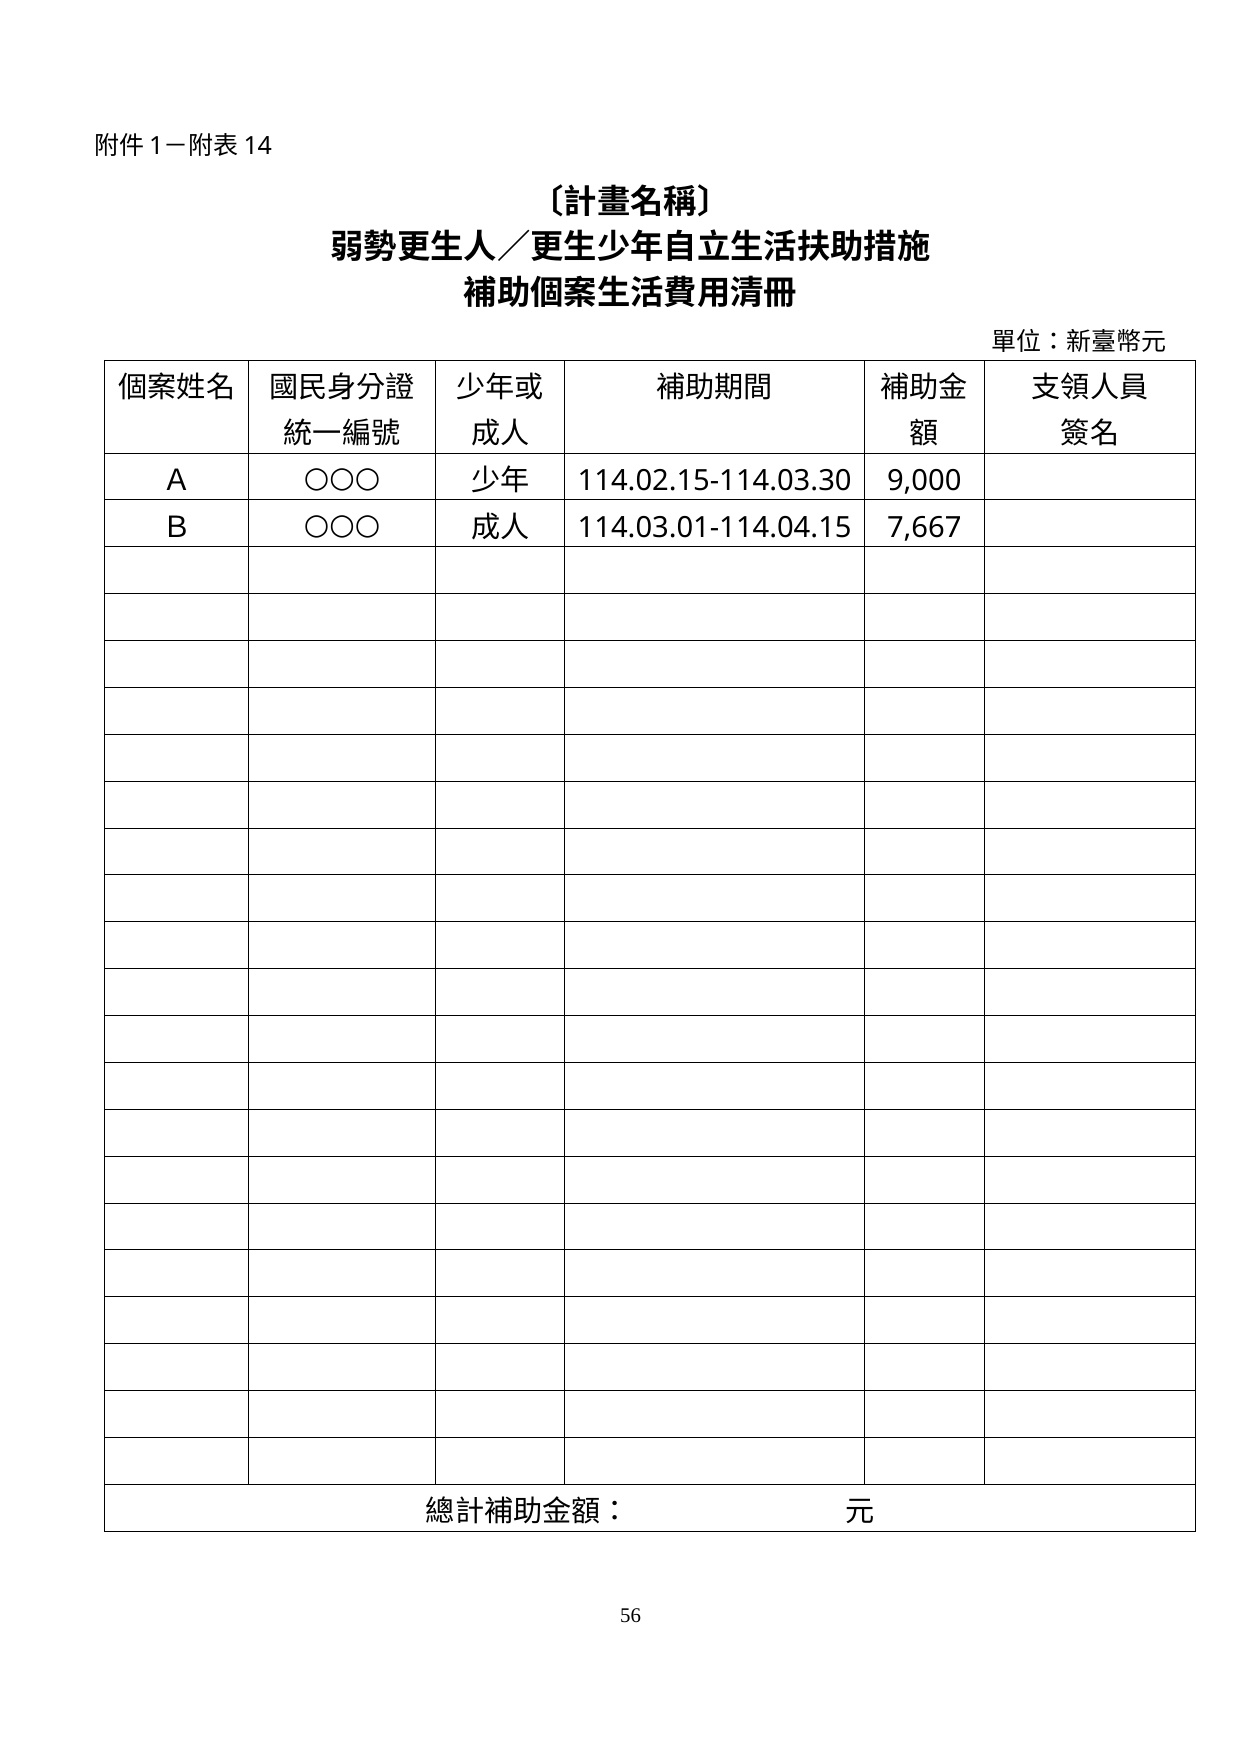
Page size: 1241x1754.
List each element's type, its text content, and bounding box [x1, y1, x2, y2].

table_cell [249, 1344, 435, 1390]
table_cell [985, 1204, 1195, 1249]
table_cell [865, 1438, 984, 1484]
table_cell [865, 1063, 984, 1109]
table_cell [105, 1016, 248, 1062]
table_cell [865, 547, 984, 593]
table_cell [436, 1204, 564, 1249]
table_cell [865, 1157, 984, 1202]
table_cell [985, 735, 1195, 781]
text 弱勢更生人／更生少年自立生活扶助措施 [94, 222, 1167, 268]
table_cell [249, 922, 435, 968]
table_cell [249, 875, 435, 921]
table_cell [436, 1250, 564, 1296]
table_cell [565, 875, 864, 921]
table_cell [865, 1110, 984, 1156]
table_cell [436, 688, 564, 734]
table_cell 114.03.01-114.04.15 [565, 500, 864, 546]
table_cell [565, 594, 864, 640]
table_cell [105, 1250, 248, 1296]
table_header 少年或成人 [436, 361, 564, 452]
table_cell [249, 1250, 435, 1296]
table_cell [105, 1157, 248, 1202]
table_header 國民身分證 統一編號 [249, 361, 435, 452]
text 〔計畫名稱〕 [94, 176, 1167, 222]
table_cell [436, 1438, 564, 1484]
table_cell [985, 1344, 1195, 1390]
table_cell 少年 [436, 454, 564, 499]
table_cell [436, 1157, 564, 1202]
table_cell 9,000 [865, 454, 984, 499]
table_cell [865, 922, 984, 968]
table_cell [565, 735, 864, 781]
table_cell [105, 1204, 248, 1249]
table_cell [105, 969, 248, 1015]
table_cell [985, 875, 1195, 921]
table_cell [985, 1063, 1195, 1109]
table_cell [985, 1391, 1195, 1437]
table_cell [865, 1344, 984, 1390]
text 單位：新臺幣元 [94, 314, 1167, 360]
table_cell [565, 1391, 864, 1437]
table_cell [436, 1063, 564, 1109]
table_cell [249, 1204, 435, 1249]
table_cell [865, 641, 984, 687]
table_cell 成人 [436, 500, 564, 546]
table_cell [249, 1157, 435, 1202]
table_cell [105, 875, 248, 921]
table_cell [565, 1157, 864, 1202]
table_cell [249, 641, 435, 687]
table_cell [105, 1391, 248, 1437]
table_cell [249, 1297, 435, 1343]
table_cell [436, 875, 564, 921]
table_cell [985, 547, 1195, 593]
table_cell [985, 922, 1195, 968]
table_cell [565, 641, 864, 687]
table_cell [865, 969, 984, 1015]
table_cell [436, 1297, 564, 1343]
table_cell [436, 594, 564, 640]
table_cell [436, 1391, 564, 1437]
table_cell [249, 594, 435, 640]
table_cell [865, 829, 984, 874]
table_cell [985, 829, 1195, 874]
table_cell [105, 735, 248, 781]
table_cell [105, 688, 248, 734]
table_cell [865, 735, 984, 781]
table_cell [105, 1438, 248, 1484]
text 補助個案生活費用清冊 [94, 268, 1167, 314]
table_cell [436, 829, 564, 874]
table_cell [865, 1250, 984, 1296]
table_cell [985, 1438, 1195, 1484]
table_cell 總計補助金額： 元 [105, 1485, 1195, 1531]
table_cell [985, 641, 1195, 687]
table_cell [985, 594, 1195, 640]
table_header 補助金額 [865, 361, 984, 452]
table_cell [865, 594, 984, 640]
table_cell [436, 922, 564, 968]
text 附件1－附表14 [94, 118, 1167, 164]
table_cell [436, 782, 564, 827]
table_cell [865, 688, 984, 734]
table_cell [249, 969, 435, 1015]
table_cell [565, 782, 864, 827]
table_cell [249, 735, 435, 781]
table_header 補助期間 [565, 361, 864, 452]
table_cell [565, 547, 864, 593]
table_cell [105, 641, 248, 687]
table_cell [985, 1016, 1195, 1062]
table_cell [105, 1110, 248, 1156]
table_cell [105, 547, 248, 593]
table_cell [865, 1016, 984, 1062]
table_cell [105, 922, 248, 968]
table_cell [565, 688, 864, 734]
table_header 支領人員 簽名 [985, 361, 1195, 452]
table_cell [985, 500, 1195, 546]
table_cell [985, 1297, 1195, 1343]
table_cell [565, 1297, 864, 1343]
table_cell [105, 1344, 248, 1390]
table_cell [985, 782, 1195, 827]
table_cell [249, 1438, 435, 1484]
table_cell [985, 454, 1195, 499]
table_cell [249, 1110, 435, 1156]
table_cell [565, 1016, 864, 1062]
table_cell [865, 1391, 984, 1437]
table_cell [105, 782, 248, 827]
table_cell [865, 1297, 984, 1343]
table_cell [436, 1016, 564, 1062]
table_cell [985, 1157, 1195, 1202]
table_cell [865, 1204, 984, 1249]
table_cell [249, 829, 435, 874]
table_cell ○○○ [249, 454, 435, 499]
table_cell [105, 1063, 248, 1109]
table_cell [249, 1063, 435, 1109]
table_cell [985, 688, 1195, 734]
table_cell [105, 1297, 248, 1343]
table_cell [436, 547, 564, 593]
table_cell [105, 829, 248, 874]
table_cell [565, 1344, 864, 1390]
table_cell Ａ [105, 454, 248, 499]
table_cell [249, 688, 435, 734]
table_cell [985, 969, 1195, 1015]
table_cell [565, 1250, 864, 1296]
table_cell [565, 1204, 864, 1249]
table_header 個案姓名 [105, 361, 248, 452]
table_cell [565, 1110, 864, 1156]
table_cell [985, 1110, 1195, 1156]
table_cell [565, 1063, 864, 1109]
table_cell [436, 969, 564, 1015]
table_cell [105, 594, 248, 640]
table_cell [865, 875, 984, 921]
table_cell [565, 969, 864, 1015]
table_cell [565, 1438, 864, 1484]
table_cell [436, 1110, 564, 1156]
table_cell [436, 735, 564, 781]
table_cell ○○○ [249, 500, 435, 546]
table_cell [436, 641, 564, 687]
table_cell Ｂ [105, 500, 248, 546]
table_cell [436, 1344, 564, 1390]
table_cell [249, 1391, 435, 1437]
table_cell 7,667 [865, 500, 984, 546]
table_cell [865, 782, 984, 827]
table_cell 114.02.15-114.03.30 [565, 454, 864, 499]
table_cell [565, 829, 864, 874]
table_cell [985, 1250, 1195, 1296]
table_cell [249, 547, 435, 593]
table_cell [249, 1016, 435, 1062]
table_cell [565, 922, 864, 968]
table_cell [249, 782, 435, 827]
